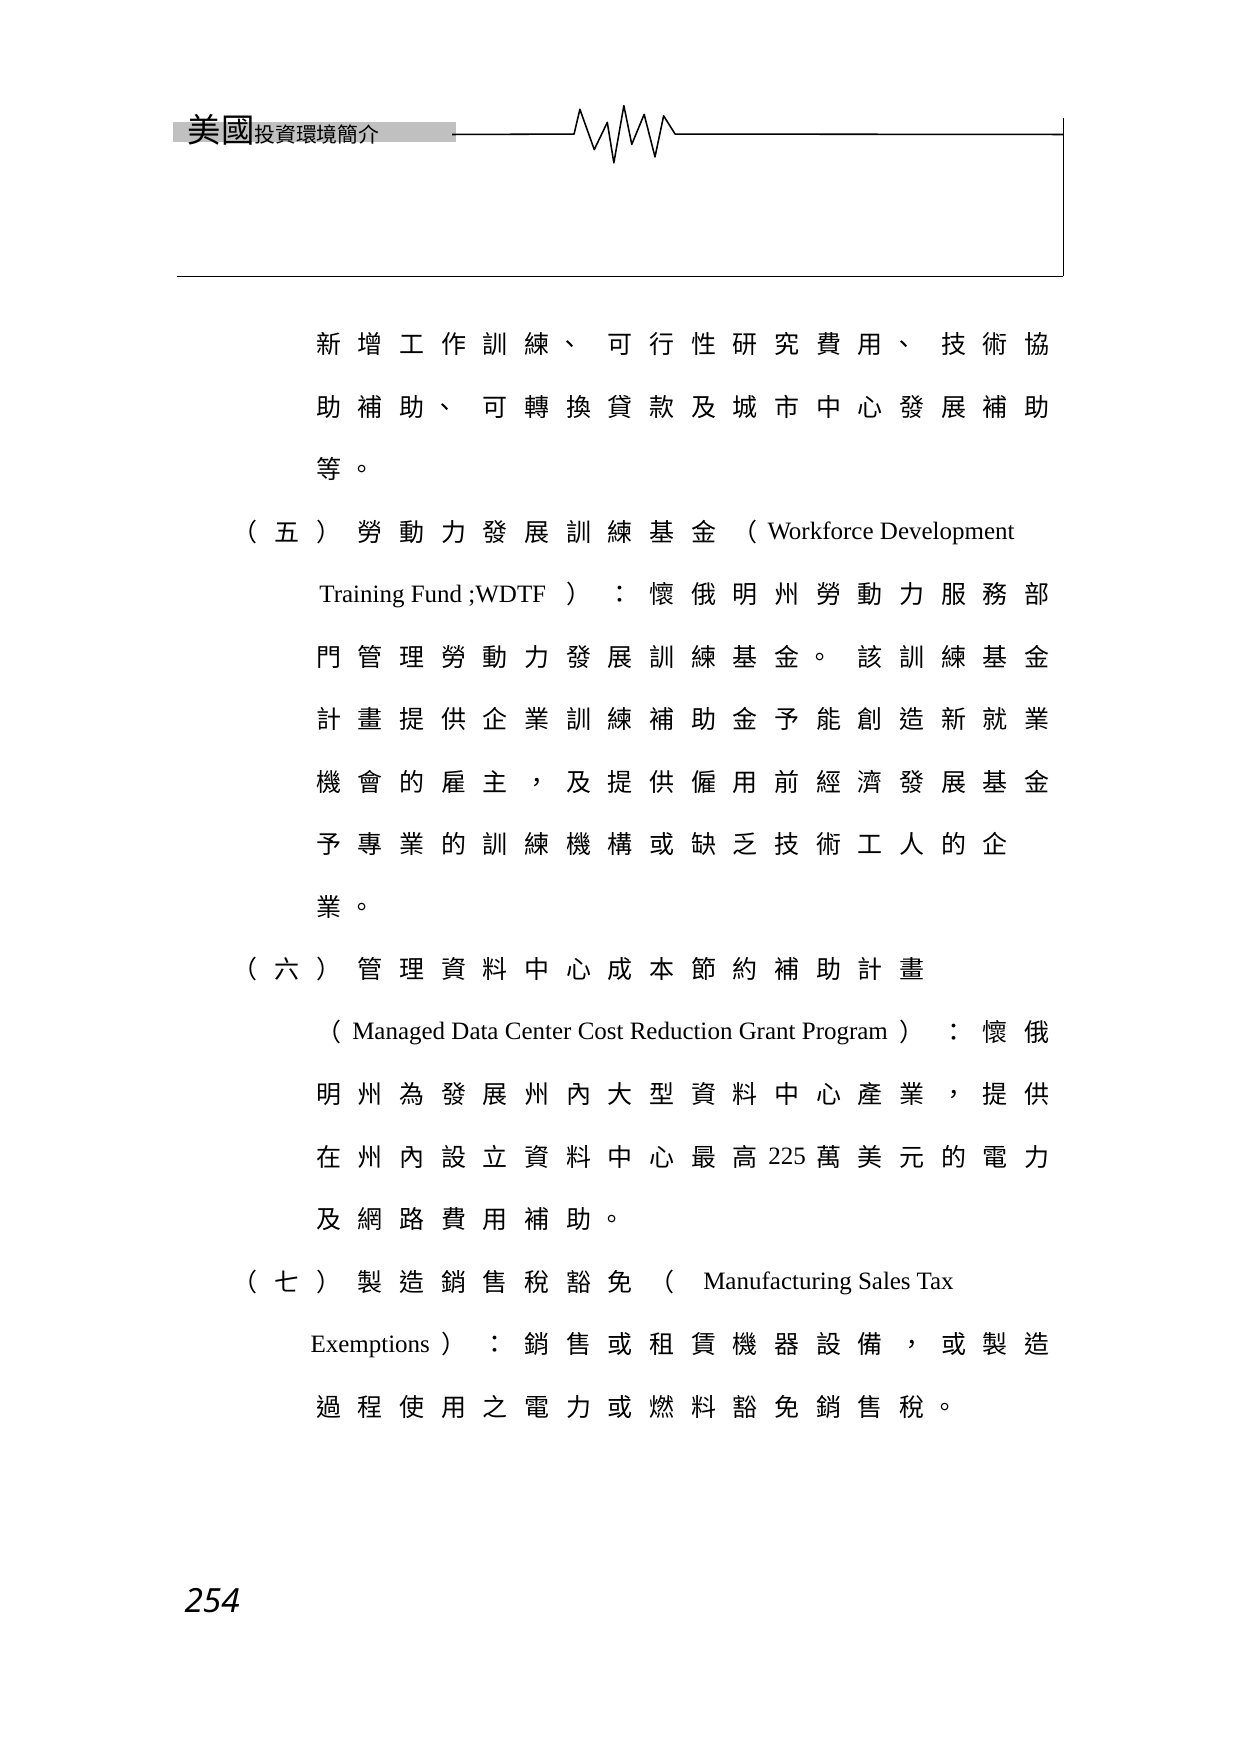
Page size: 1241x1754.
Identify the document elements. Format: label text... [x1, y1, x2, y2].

text （七）製造銷售稅豁免（Manufacturing Sales Tax Exemptions）：銷售或租賃機器設備，或製造過程使用之電力或燃料豁免銷售稅。 [207, 1239, 1058, 1426]
text （六）管理資料中心成本節約補助計畫（Managed Data Center Cost Reduction Grant Program）：懷俄明州為發展州內大型資料中心產業，提供在州內設立資料中心最高225萬美元的電力及網路費用補助。 [207, 926, 1058, 1239]
text （五）勞動力發展訓練基金（Workforce Development Training Fund ;WDTF）：懷俄明州勞動力服務部門管理勞動力發展訓練基金。該訓練基金計畫提供企業訓練補助金予能創造新就業機會的雇主，及提供僱用前經濟發展基金予專業的訓練機構或缺乏技術工人的企業。 [207, 489, 1058, 926]
text 新增工作訓練、可行性研究費用、技術協助補助、可轉換貸款及城市中心發展補助等。 [207, 301, 1058, 489]
